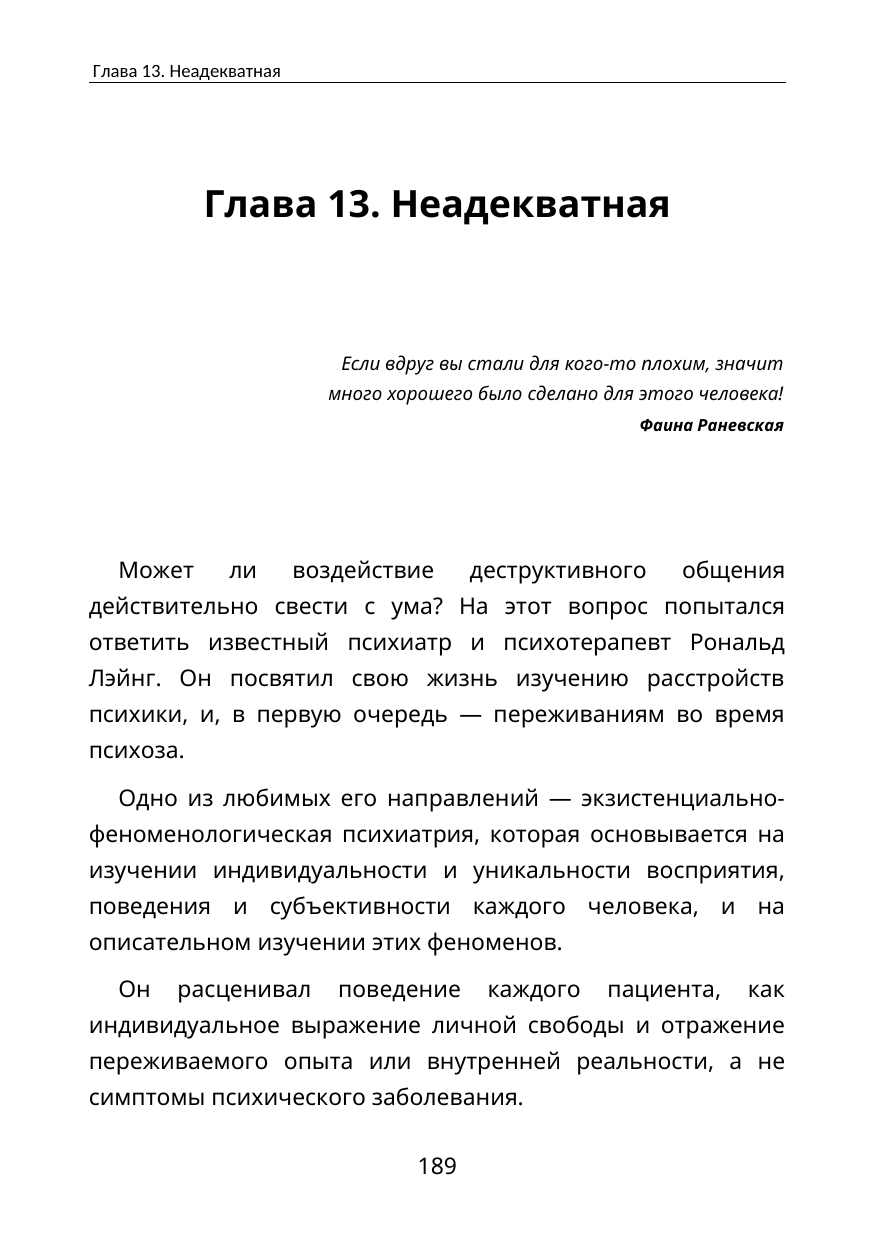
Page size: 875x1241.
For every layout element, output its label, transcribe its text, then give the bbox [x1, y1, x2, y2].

text Может ли воздействие деструктивного общения действительно свести с ума? На этот вопрос попытался ответить известный психиатр и психотерапевт Рональд Лэйнг. Он посвятил свою жизнь изучению расстройств психики, и, в первую очередь — переживаниям во время психоза. [88, 554, 786, 765]
text Если вдруг вы стали для кого-то плохим, значит много хорошего было сделано для этого человека! [325, 346, 786, 406]
text Фаина Раневская [148, 406, 786, 436]
text Он расценивал поведение каждого пациента, как индивидуальное выражение личной свободы и отражение переживаемого опыта или внутренней реальности, а не симптомы психического заболевания. [88, 973, 786, 1112]
text Одно из любимых его направлений — экзистенциально-феноменологическая психиатрия, которая основывается на изучении индивидуальности и уникальности восприятия, поведения и субъективности каждого человека, и на описательном изучении этих феноменов. [88, 782, 786, 957]
subtitle Глава 13. Неадекватная [88, 177, 786, 228]
